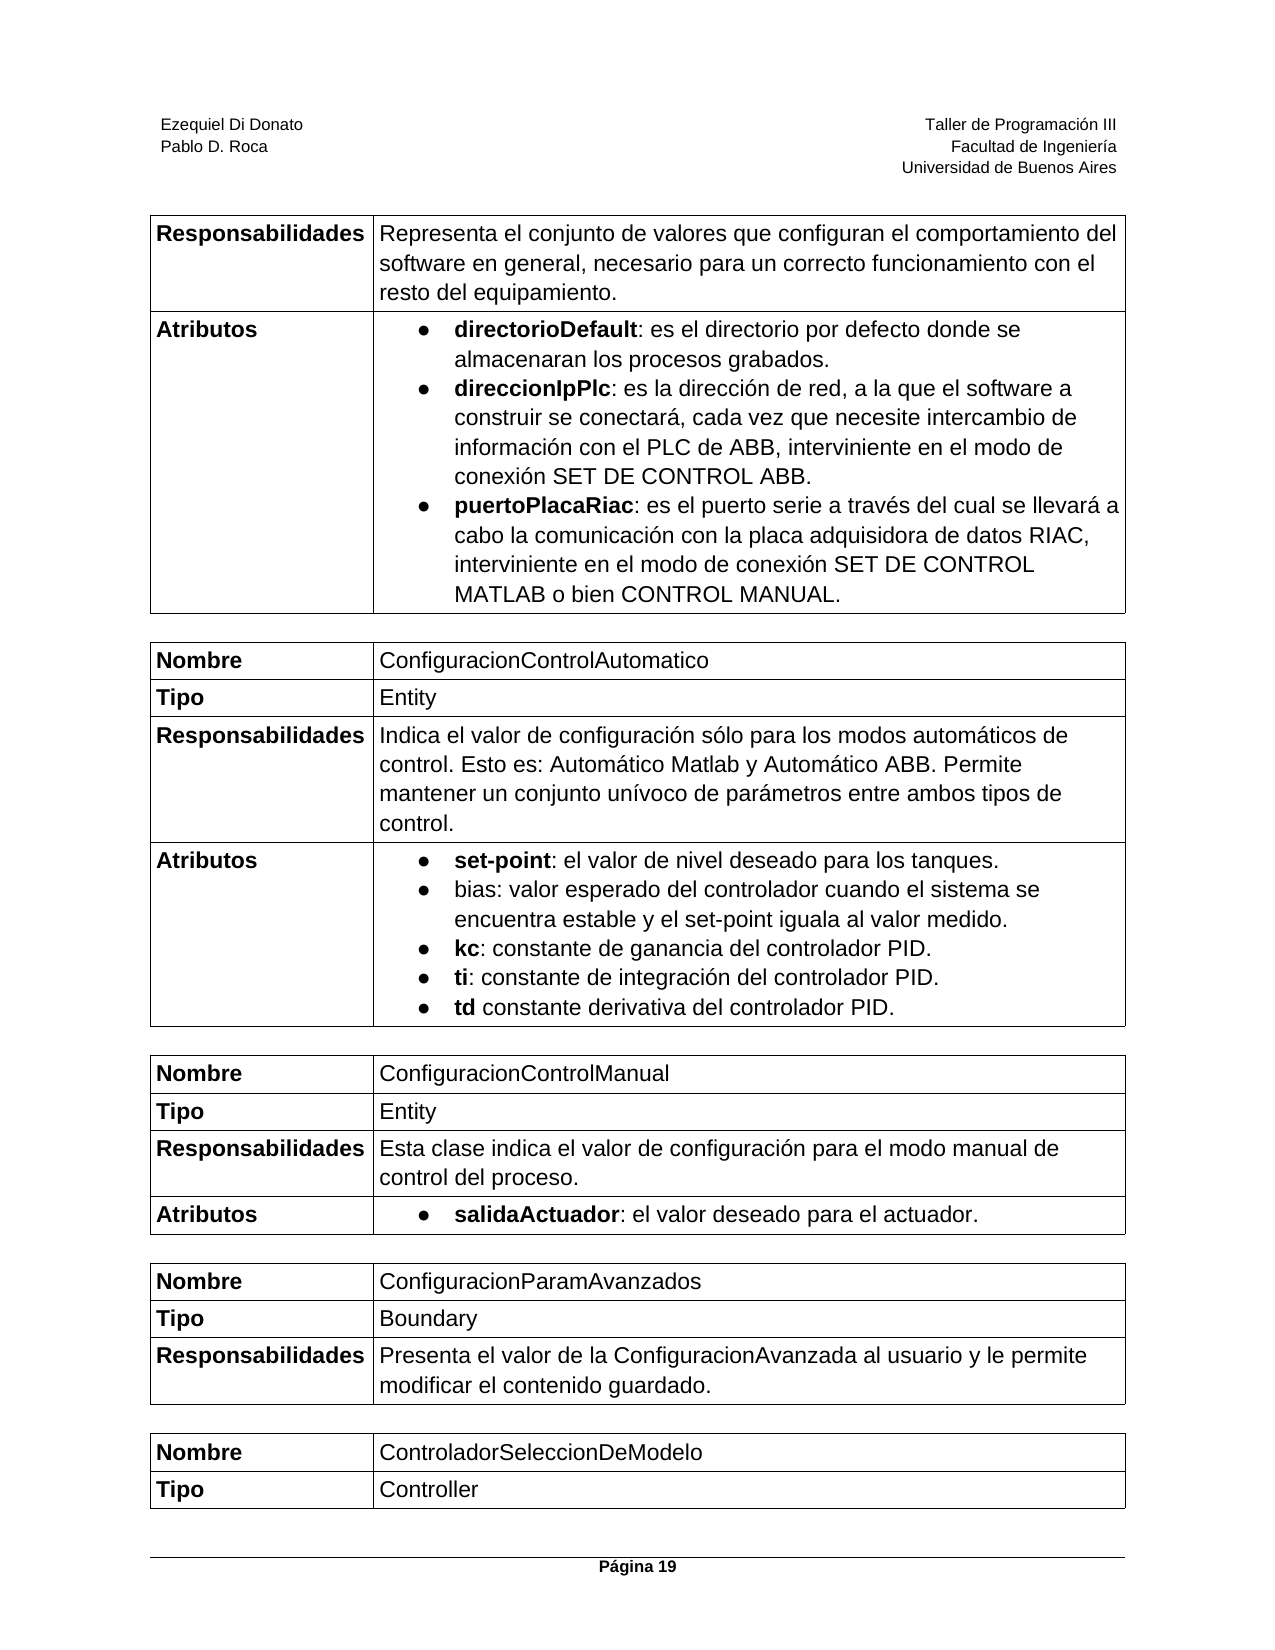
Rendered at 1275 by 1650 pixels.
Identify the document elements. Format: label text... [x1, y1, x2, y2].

table_cell directorioDefault: es el directorio por defecto donde se almacenaran los procesos grabados. direccionIpPlc: es la dirección de red, a la que el software a construir se conectará, cada vez que necesite intercambio de información con el PLC de ABB, interviniente en el modo de conexión SET DE CONTROL ABB. puertoPlacaRiac: es el puerto serie a través del cual se llevará a cabo la comunicación con la placa adquisidora de datos RIAC, interviniente en el modo de conexión SET DE CONTROL MATLAB o bien CONTROL MANUAL. [374, 312, 1125, 613]
table_header Nombre [151, 1056, 373, 1092]
table_header ConfiguracionControlManual [374, 1056, 1125, 1092]
table_cell Boundary [374, 1301, 1125, 1337]
table_cell Representa el conjunto de valores que configuran el comportamiento del software en general, necesario para un correcto funcionamiento con el resto del equipamiento. [374, 216, 1125, 311]
table_cell Controller [374, 1472, 1125, 1508]
table_header ConfiguracionControlAutomatico [374, 643, 1125, 679]
table_cell Presenta el valor de la ConfiguracionAvanzada al usuario y le permite modificar el contenido guardado. [374, 1338, 1125, 1404]
table_cell Tipo [151, 680, 373, 716]
table_cell Entity [374, 1094, 1125, 1130]
table_cell Responsabilidades [151, 1338, 373, 1404]
table_cell Tipo [151, 1094, 373, 1130]
table_header Nombre [151, 643, 373, 679]
table_header Nombre [151, 1434, 373, 1471]
table_header ControladorSeleccionDeModelo [374, 1434, 1125, 1471]
table_cell Esta clase indica el valor de configuración para el modo manual de control del proceso. [374, 1131, 1125, 1196]
table_cell Tipo [151, 1301, 373, 1337]
table_header ConfiguracionParamAvanzados [374, 1264, 1125, 1300]
table_cell Responsabilidades [151, 717, 373, 842]
table_cell set-point: el valor de nivel deseado para los tanques. bias: valor esperado del controlador cuando el sistema se encuentra estable y el set-point iguala al valor medido. kc: constante de ganancia del controlador PID. ti: constante de integración del controlador PID. td constante derivativa del controlador PID. [374, 843, 1125, 1026]
table_cell Atributos [151, 312, 373, 613]
table_cell Atributos [151, 1197, 373, 1233]
table_cell Entity [374, 680, 1125, 716]
table_cell Indica el valor de configuración sólo para los modos automáticos de control. Esto es: Automático Matlab y Automático ABB. Permite mantener un conjunto unívoco de parámetros entre ambos tipos de control. [374, 717, 1125, 842]
table_cell Tipo [151, 1472, 373, 1508]
table_header Nombre [151, 1264, 373, 1300]
table_cell Atributos [151, 843, 373, 1026]
table_cell Responsabilidades [151, 1131, 373, 1196]
table_cell Responsabilidades [151, 216, 373, 311]
table_cell salidaActuador: el valor deseado para el actuador. [374, 1197, 1125, 1233]
